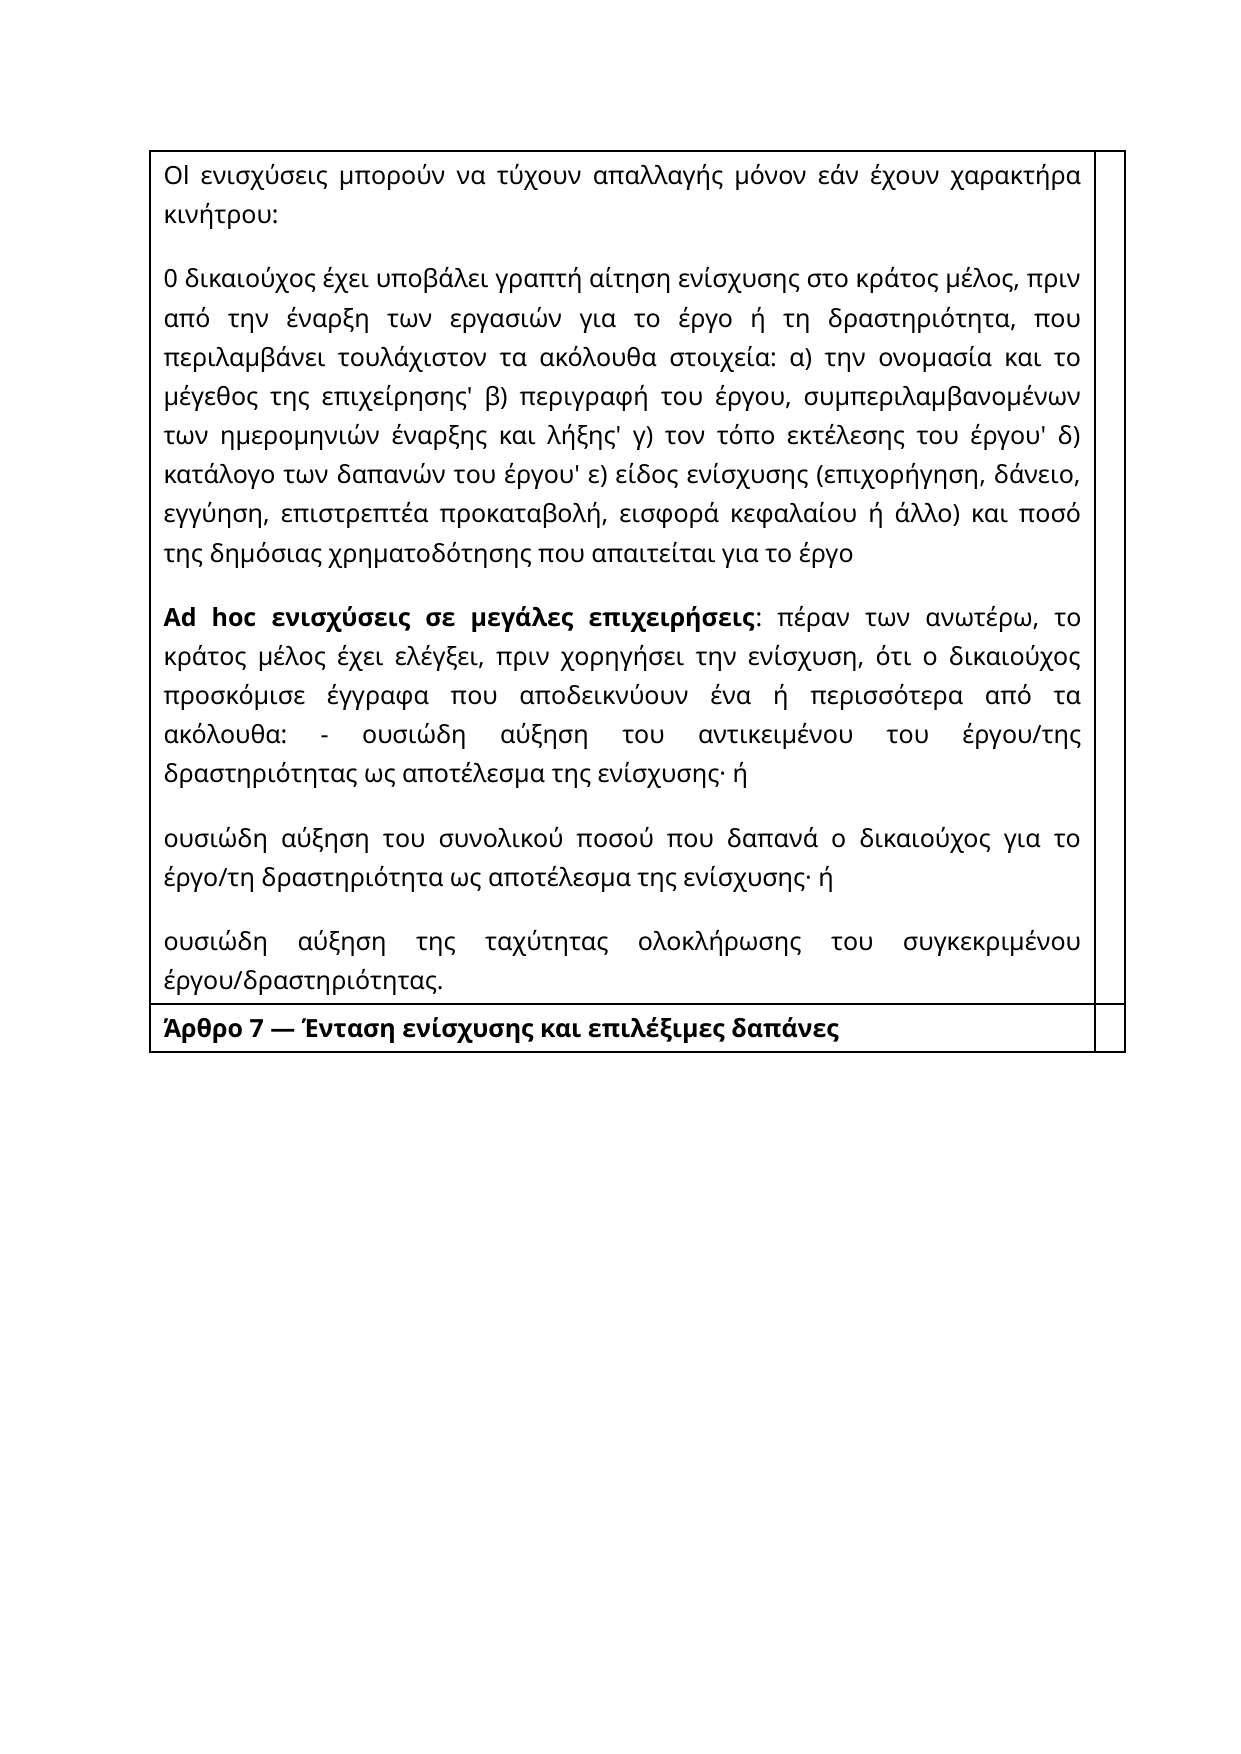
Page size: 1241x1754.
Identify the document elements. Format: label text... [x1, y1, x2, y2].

table_cell [1096, 1005, 1124, 1051]
table_header Ol ενισχύσεις μπορούν να τύχουν απαλλαγής μόνον εάν έχουν χαρακτήρα κινήτρου: 0 δικαιούχος έχει υποβάλει γραπτή αίτηση ενίσχυσης στο κράτος μέλος, πριν από την έναρξη των εργασιών για το έργο ή τη δραστηριότητα, που περιλαμβάνει τουλάχιστον τα ακόλουθα στοιχεία: α) την ονομασία και το μέγεθος της επιχείρησης' β) περιγραφή του έργου, συμπεριλαμβανομένων των ημερομηνιών έναρξης και λήξης' γ) τον τόπο εκτέλεσης του έργου' δ) κατάλογο των δαπανών του έργου' ε) είδος ενίσχυσης (επιχορήγηση, δάνειο, εγγύηση, επιστρεπτέα προκαταβολή, εισφορά κεφαλαίου ή άλλο) και ποσό της δημόσιας χρηματοδότησης που απαιτείται για το έργο Ad hoc ενισχύσεις σε μεγάλες επιχειρήσεις: πέραν των ανωτέρω, το κράτος μέλος έχει ελέγξει, πριν χορηγήσει την ενίσχυση, ότι ο δικαιούχος προσκόμισε έγγραφα που αποδεικνύουν ένα ή περισσότερα από τα ακόλουθα: - ουσιώδη αύξηση του αντικειμένου του έργου/της δραστηριότητας ως αποτέλεσμα της ενίσχυσης· ή ουσιώδη αύξηση του συνολικού ποσού που δαπανά ο δικαιούχος για το έργο/τη δραστηριότητα ως αποτέλεσμα της ενίσχυσης· ή ουσιώδη αύξηση της ταχύτητας ολοκλήρωσης του συγκεκριμένου έργου/δραστηριότητας. [151, 152, 1094, 1003]
table_header [1096, 152, 1124, 1003]
table_cell Άρθρο 7 — Ένταση ενίσχυσης και επιλέξιμες δαπάνες [151, 1005, 1094, 1051]
